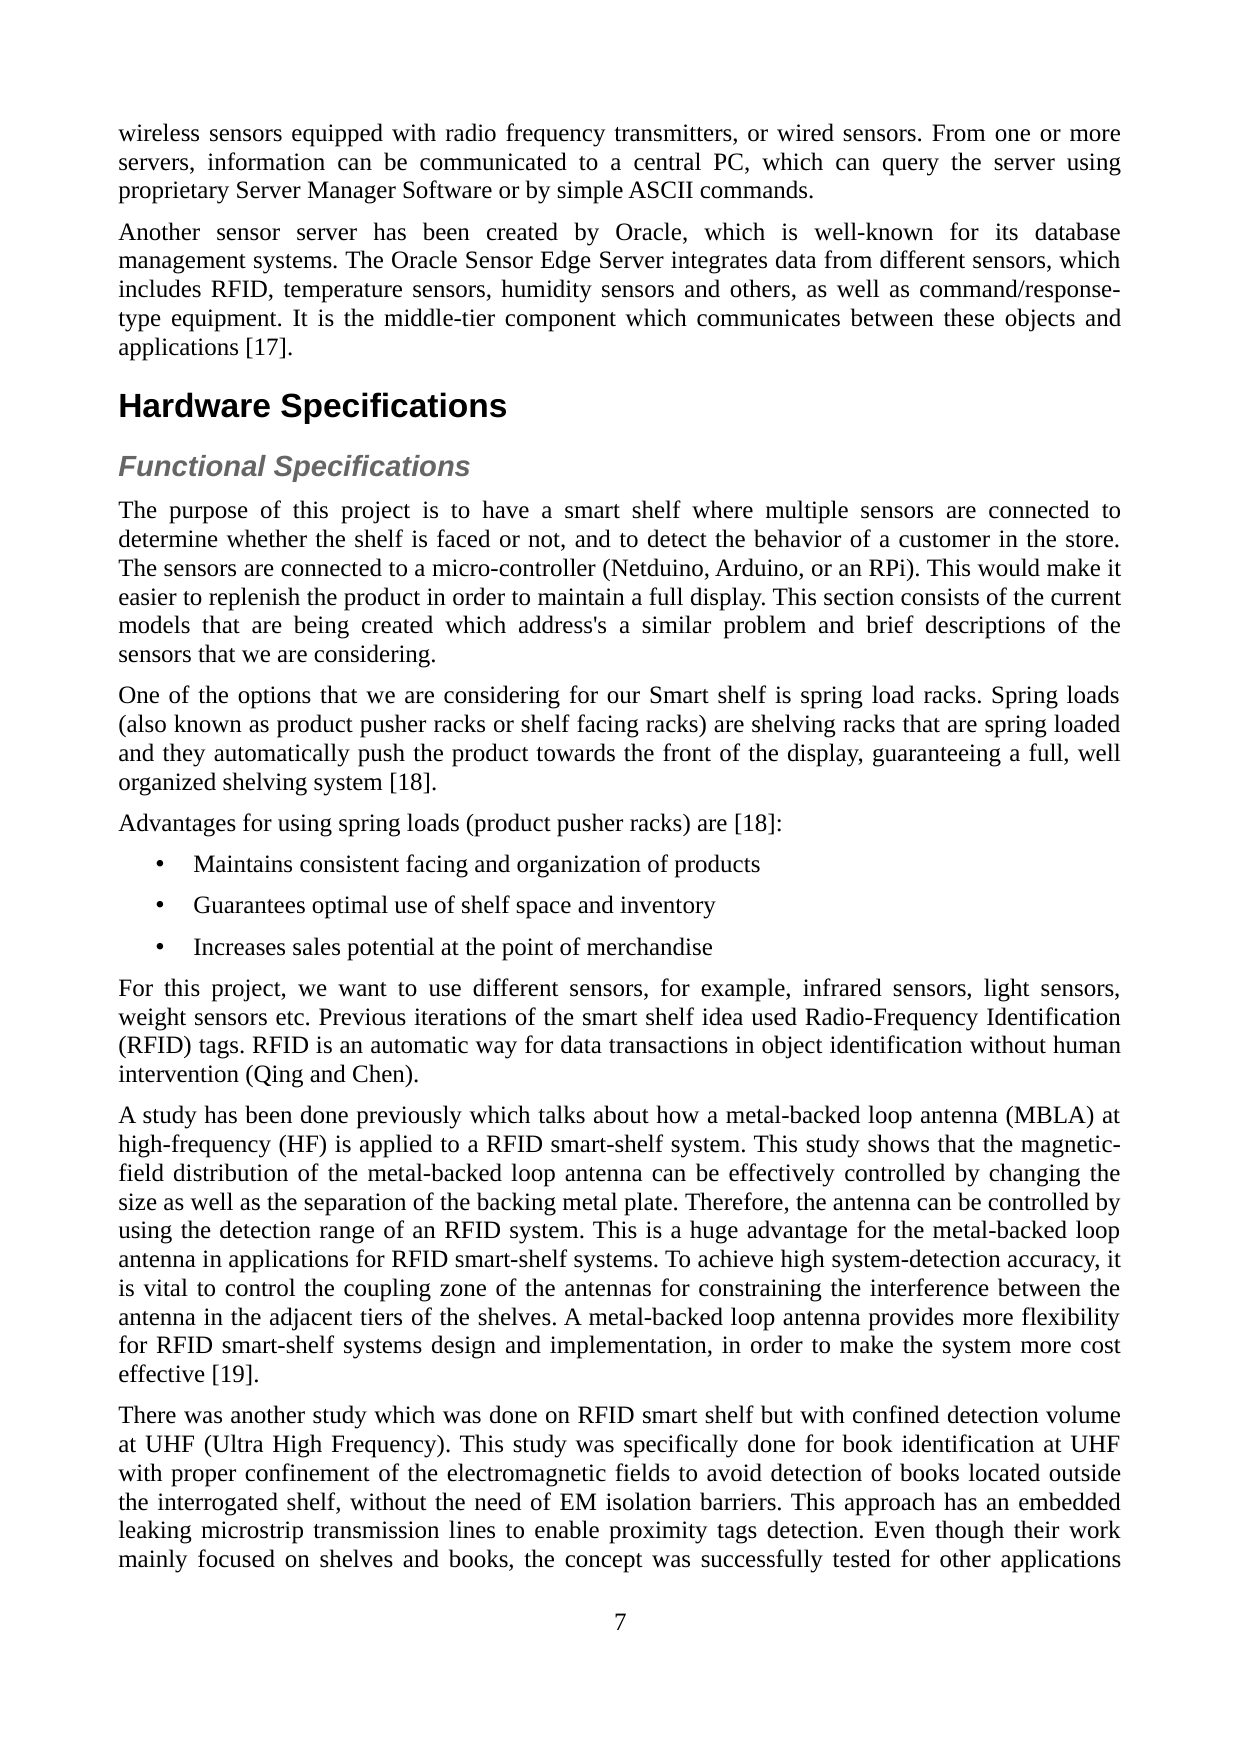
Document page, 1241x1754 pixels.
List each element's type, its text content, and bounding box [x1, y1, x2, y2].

subtitle Hardware Specifications [118, 386, 1122, 424]
text A study has been done previously which talks about how a metal-backed loop antenna (MBLA) at high-frequency (HF) is applied to a RFID smart-shelf system. This study shows that the magnetic-field distribution of the metal-backed loop antenna can be effectively controlled by changing the size as well as the separation of the backing metal plate. Therefore, the antenna can be controlled by using the detection range of an RFID system. This is a huge advantage for the metal-backed loop antenna in applications for RFID smart-shelf systems. To achieve high system-detection accuracy, it is vital to control the coupling zone of the antennas for constraining the interference between the antenna in the adjacent tiers of the shelves. A metal-backed loop antenna provides more flexibility for RFID smart-shelf systems design and implementation, in order to make the system more cost effective [19]. [118, 1100, 1122, 1388]
text wireless sensors equipped with radio frequency transmitters, or wired sensors. From one or more servers, information can be communicated to a central PC, which can query the server using proprietary Server Manager Software or by simple ASCII commands. [118, 118, 1122, 204]
text For this project, we want to use different sensors, for example, infrared sensors, light sensors, weight sensors etc. Previous iterations of the smart shelf idea used Radio-Frequency Identification (RFID) tags. RFID is an automatic way for data transactions in object identification without human intervention (Qing and Chen). [118, 973, 1122, 1088]
text Another sensor server has been created by Oracle, which is well-known for its database management systems. The Oracle Sensor Edge Server integrates data from different sensors, which includes RFID, temperature sensors, humidity sensors and others, as well as command/response-type equipment. It is the middle-tier component which communicates between these objects and applications [17]. [118, 217, 1122, 361]
list Increases sales potential at the point of merchandise [156, 932, 1122, 960]
subtitle Functional Specifications [118, 449, 1122, 483]
text Advantages for using spring loads (product pusher racks) are [18]: [118, 808, 1122, 837]
text The purpose of this project is to have a smart shelf where multiple sensors are connected to determine whether the shelf is faced or not, and to detect the behavior of a customer in the store. The sensors are connected to a micro-controller (Netduino, Arduino, or an RPi). This would make it easier to replenish the product in order to maintain a full display. This section consists of the current models that are being created which address's a similar problem and brief descriptions of the sensors that we are considering. [118, 495, 1122, 668]
list Maintains consistent facing and organization of products [156, 849, 1122, 878]
text One of the options that we are considering for our Smart shelf is spring load racks. Spring loads (also known as product pusher racks or shelf facing racks) are shelving racks that are spring loaded and they automatically push the product towards the front of the display, guaranteeing a full, well organized shelving system [18]. [118, 680, 1122, 795]
list Guarantees optimal use of shelf space and inventory [156, 890, 1122, 919]
text There was another study which was done on RFID smart shelf but with confined detection volume at UHF (Ultra High Frequency). This study was specifically done for book identification at UHF with proper confinement of the electromagnetic fields to avoid detection of books located outside the interrogated shelf, without the need of EM isolation barriers. This approach has an embedded leaking microstrip transmission lines to enable proximity tags detection. Even though their work mainly focused on shelves and books, the concept was successfully tested for other applications [118, 1400, 1122, 1573]
